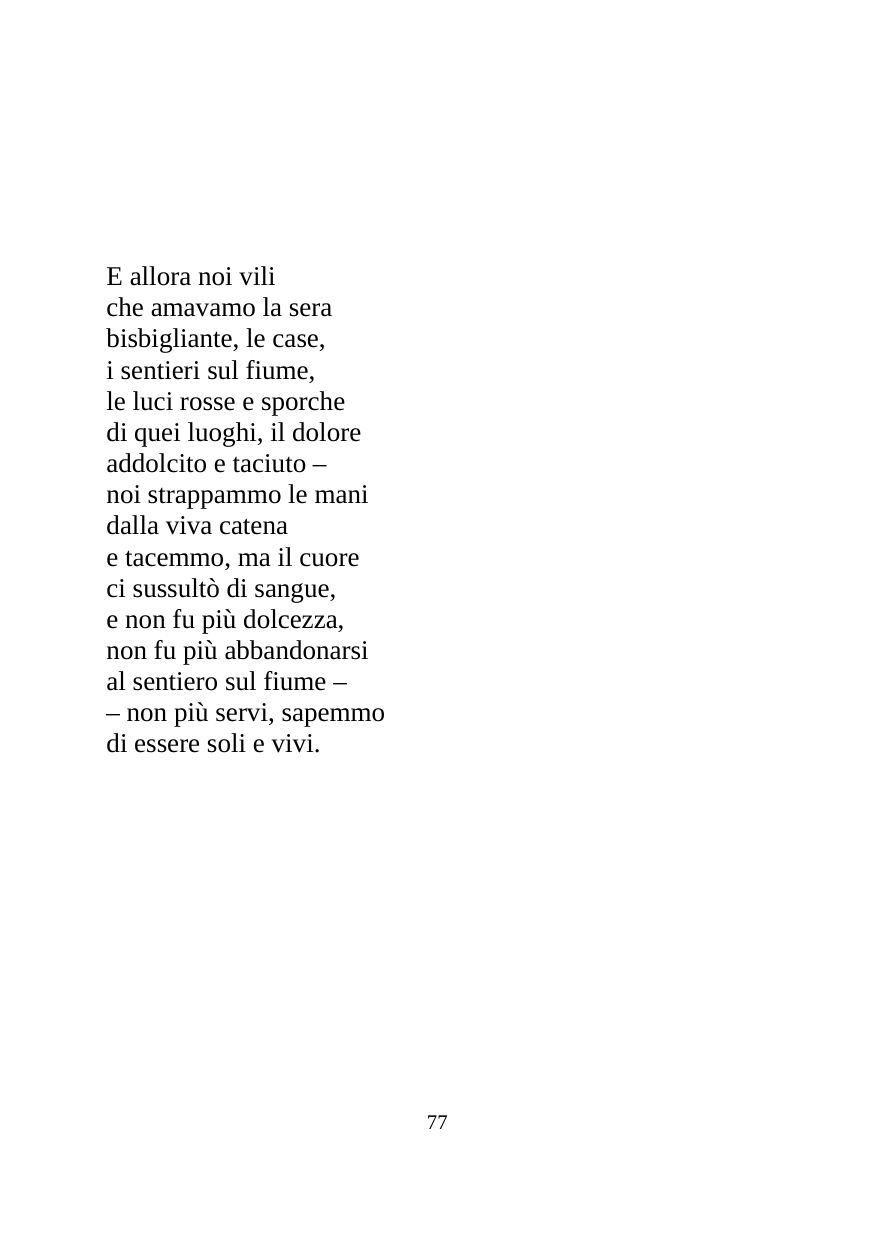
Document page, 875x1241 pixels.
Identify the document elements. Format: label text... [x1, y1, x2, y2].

text E allora noi vili che amavamo la sera bisbigliante, le case, i sentieri sul fiume, le luci rosse e sporche di quei luoghi, il dolore addolcito e taciuto – noi strappammo le mani dalla viva catena e tacemmo, ma il cuore ci sussultò di sangue, e non fu più dolcezza, non fu più abbandonarsi al sentiero sul fiume – – non più servi, sapemmo di essere soli e vivi. [106, 260, 768, 759]
subtitle E allora noi vili [106, 165, 768, 201]
